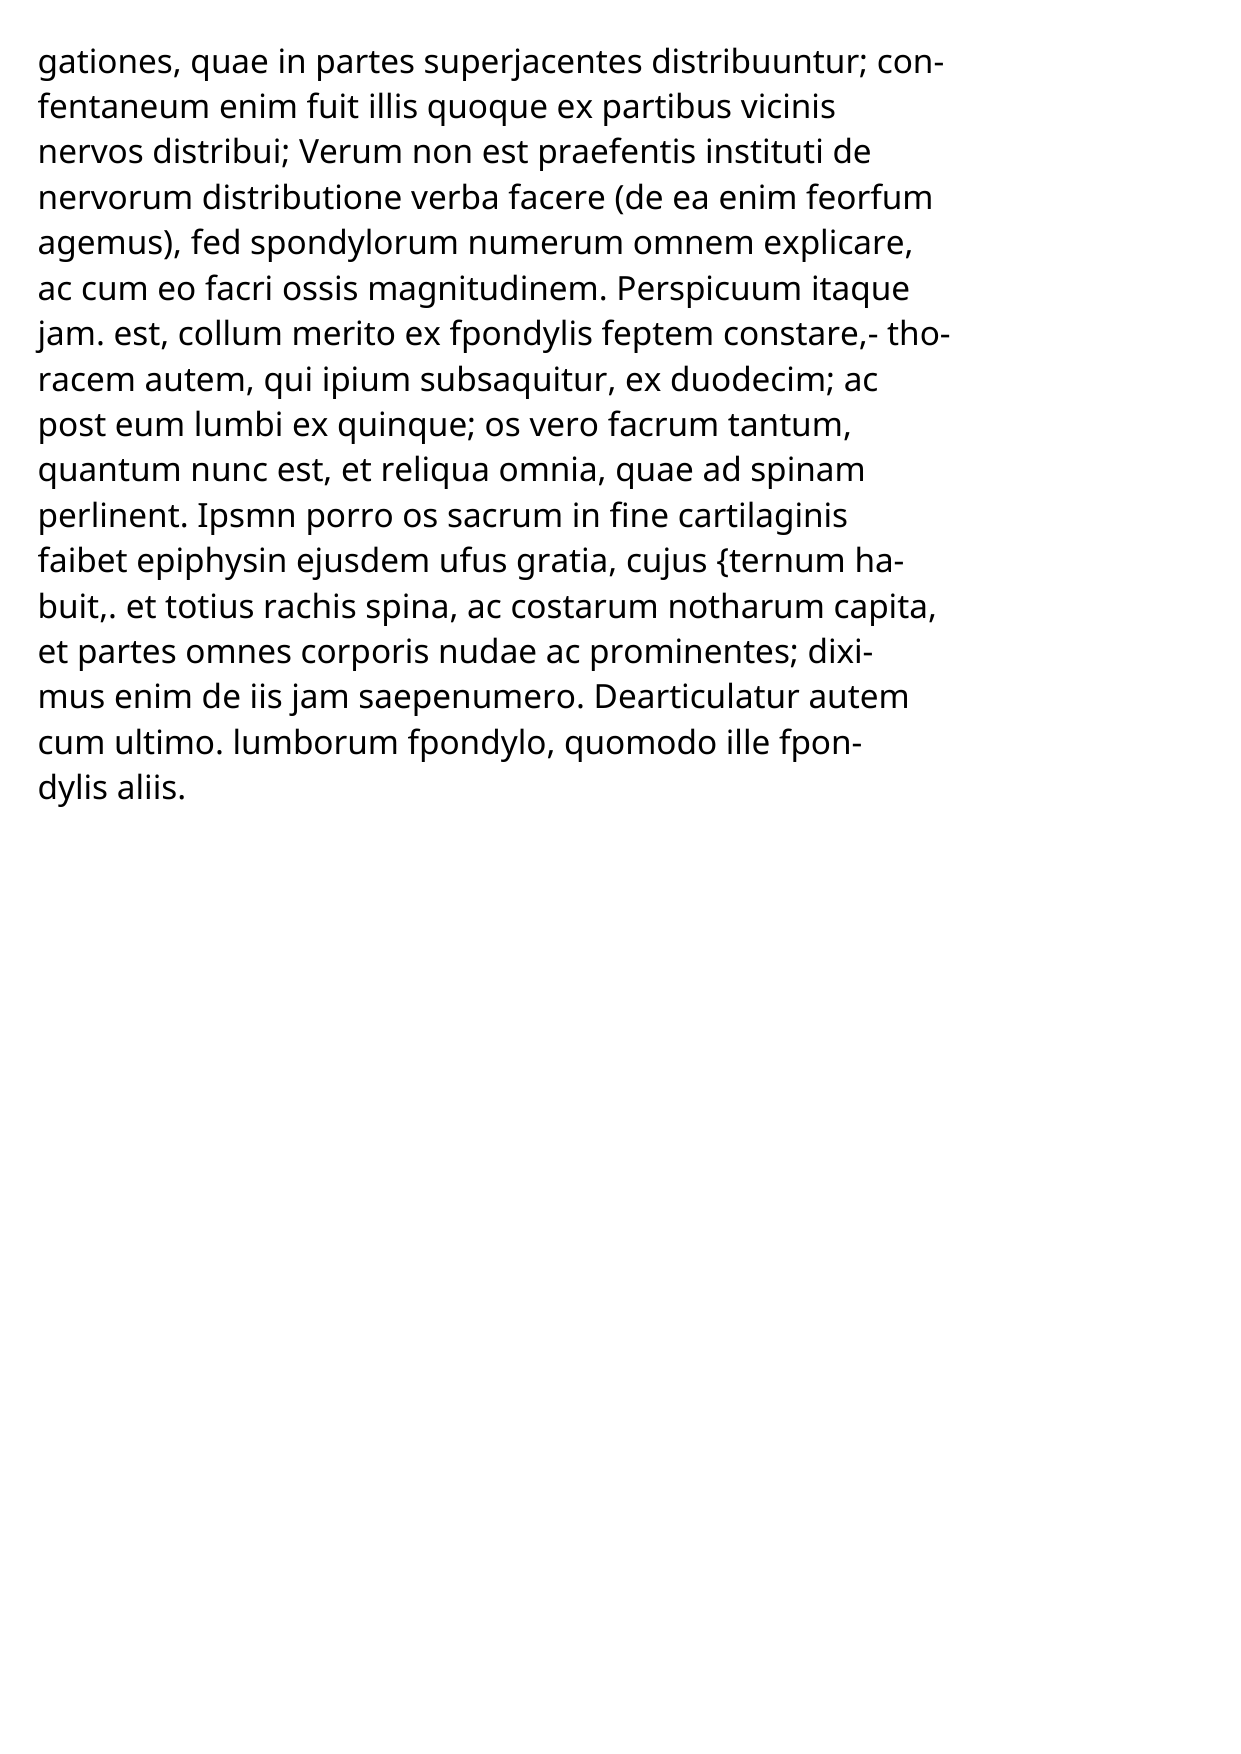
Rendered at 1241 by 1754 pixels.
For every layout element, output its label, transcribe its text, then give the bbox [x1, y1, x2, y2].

text gationes, quae in partes superjacentes distribuuntur; con- fentaneum enim fuit illis quoque ex partibus vicinis nervos distribui; Verum non est praefentis instituti de nervorum distributione verba facere (de ea enim feorfum agemus), fed spondylorum numerum omnem explicare, ac cum eo facri ossis magnitudinem. Perspicuum itaque jam. est, collum merito ex fpondylis feptem constare,- tho- racem autem, qui ipium subsaquitur, ex duodecim; ac post eum lumbi ex quinque; os vero facrum tantum, quantum nunc est, et reliqua omnia, quae ad spinam perlinent. Ipsmn porro os sacrum in fine cartilaginis faibet epiphysin ejusdem ufus gratia, cujus {ternum ha- buit,. et totius rachis spina, ac costarum notharum capita, et partes omnes corporis nudae ac prominentes; dixi- mus enim de iis jam saepenumero. Dearticulatur autem cum ultimo. lumborum fpondylo, quomodo ille fpon- dylis aliis. [37, 37, 1203, 809]
